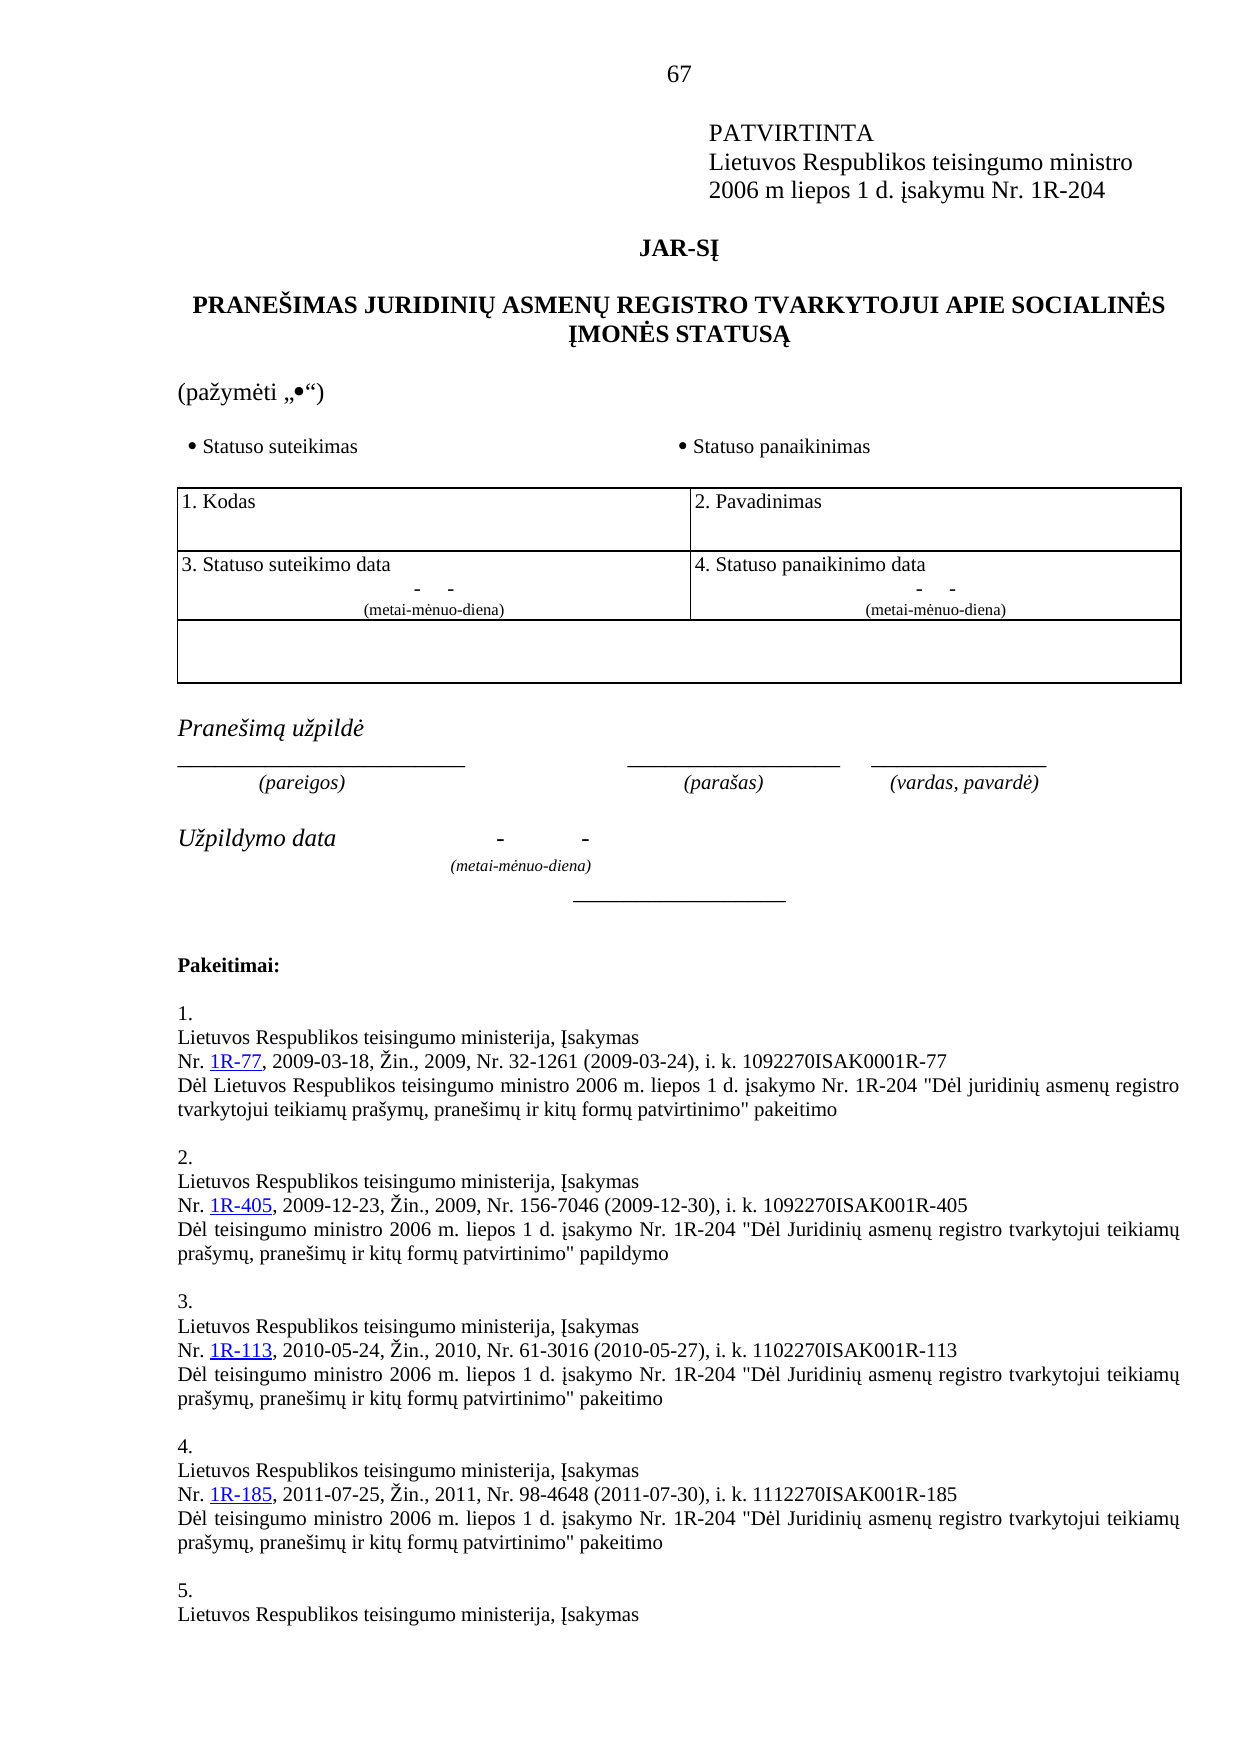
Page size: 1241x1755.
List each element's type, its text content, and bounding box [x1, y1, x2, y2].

text Lietuvos Respublikos teisingumo ministerija, Įsakymas [177, 1313, 1181, 1338]
text Lietuvos Respublikos teisingumo ministerija, Įsakymas [177, 1025, 1181, 1049]
text PRANEŠIMAS JURIDINIŲ ASMENŲ REGISTRO TVARKYTOJUI APIE SOCIALINĖS ĮMONĖS STATUSĄ [177, 291, 1181, 348]
table_header 1. Kodas [178, 489, 690, 550]
text Nr. 1R-405, 2009-12-23, Žin., 2009, Nr. 156-7046 (2009-12-30), i. k. 1092270ISAK001R-405 [177, 1193, 1181, 1217]
text Nr. 1R-113, 2010-05-24, Žin., 2010, Nr. 61-3016 (2010-05-27), i. k. 1102270ISAK001R-113 [177, 1338, 1181, 1362]
text 5. [177, 1578, 1181, 1602]
table_header 2. Pavadinimas [691, 489, 1180, 550]
text Nr. 1R-185, 2011-07-25, Žin., 2011, Nr. 98-4648 (2011-07-30), i. k. 1112270ISAK001R-185 [177, 1482, 1181, 1506]
text (pažymėti „“) [177, 377, 1181, 406]
text Dėl teisingumo ministro 2006 m. liepos 1 d. įsakymo Nr. 1R-204 "Dėl Juridinių asmenų registro tvarkytojui teikiamų prašymų, pranešimų ir kitų formų patvirtinimo" papildymo [177, 1217, 1181, 1265]
table_cell [178, 621, 1180, 682]
text 3. [177, 1289, 1181, 1313]
text Lietuvos Respublikos teisingumo ministerija, Įsakymas [177, 1602, 1181, 1626]
text Lietuvos Respublikos teisingumo ministerija, Įsakymas [177, 1458, 1181, 1482]
text _______________________ _________________ ______________ [177, 741, 1181, 770]
text (metai-mėnuo-diena) [177, 852, 1181, 876]
text Pakeitimai: [177, 953, 1181, 977]
text Nr. 1R-77, 2009-03-18, Žin., 2009, Nr. 32-1261 (2009-03-24), i. k. 1092270ISAK0001R-77 [177, 1049, 1181, 1073]
text Lietuvos Respublikos teisingumo ministerija, Įsakymas [177, 1169, 1181, 1193]
text 2. [177, 1145, 1181, 1169]
table_header  Statuso suteikimas [177, 434, 668, 458]
text Dėl teisingumo ministro 2006 m. liepos 1 d. įsakymo Nr. 1R-204 "Dėl Juridinių asmenų registro tvarkytojui teikiamų prašymų, pranešimų ir kitų formų patvirtinimo" pakeitimo [177, 1362, 1181, 1410]
text 2006 m liepos 1 d. įsakymu Nr. 1R-204 [177, 176, 1181, 204]
text Dėl Lietuvos Respublikos teisingumo ministro 2006 m. liepos 1 d. įsakymo Nr. 1R-204 "Dėl juridinių asmenų registro tvarkytojui teikiamų prašymų, pranešimų ir kitų formų patvirtinimo" pakeitimo [177, 1073, 1181, 1121]
text 4. [177, 1434, 1181, 1458]
text Lietuvos Respublikos teisingumo ministro [177, 147, 1181, 176]
table_header JAR-SĮ [177, 233, 1181, 262]
text (pareigos) (parašas) (vardas, pavardė) [177, 770, 1181, 794]
text PATVIRTINTA [709, 118, 1181, 147]
text 1. [177, 1001, 1181, 1025]
text Dėl teisingumo ministro 2006 m. liepos 1 d. įsakymo Nr. 1R-204 "Dėl Juridinių asmenų registro tvarkytojui teikiamų prašymų, pranešimų ir kitų formų patvirtinimo" pakeitimo [177, 1506, 1181, 1554]
text Pranešimą užpildė [177, 713, 1181, 741]
text _________________ [177, 876, 1181, 904]
text Užpildymo data - - [177, 823, 1181, 852]
